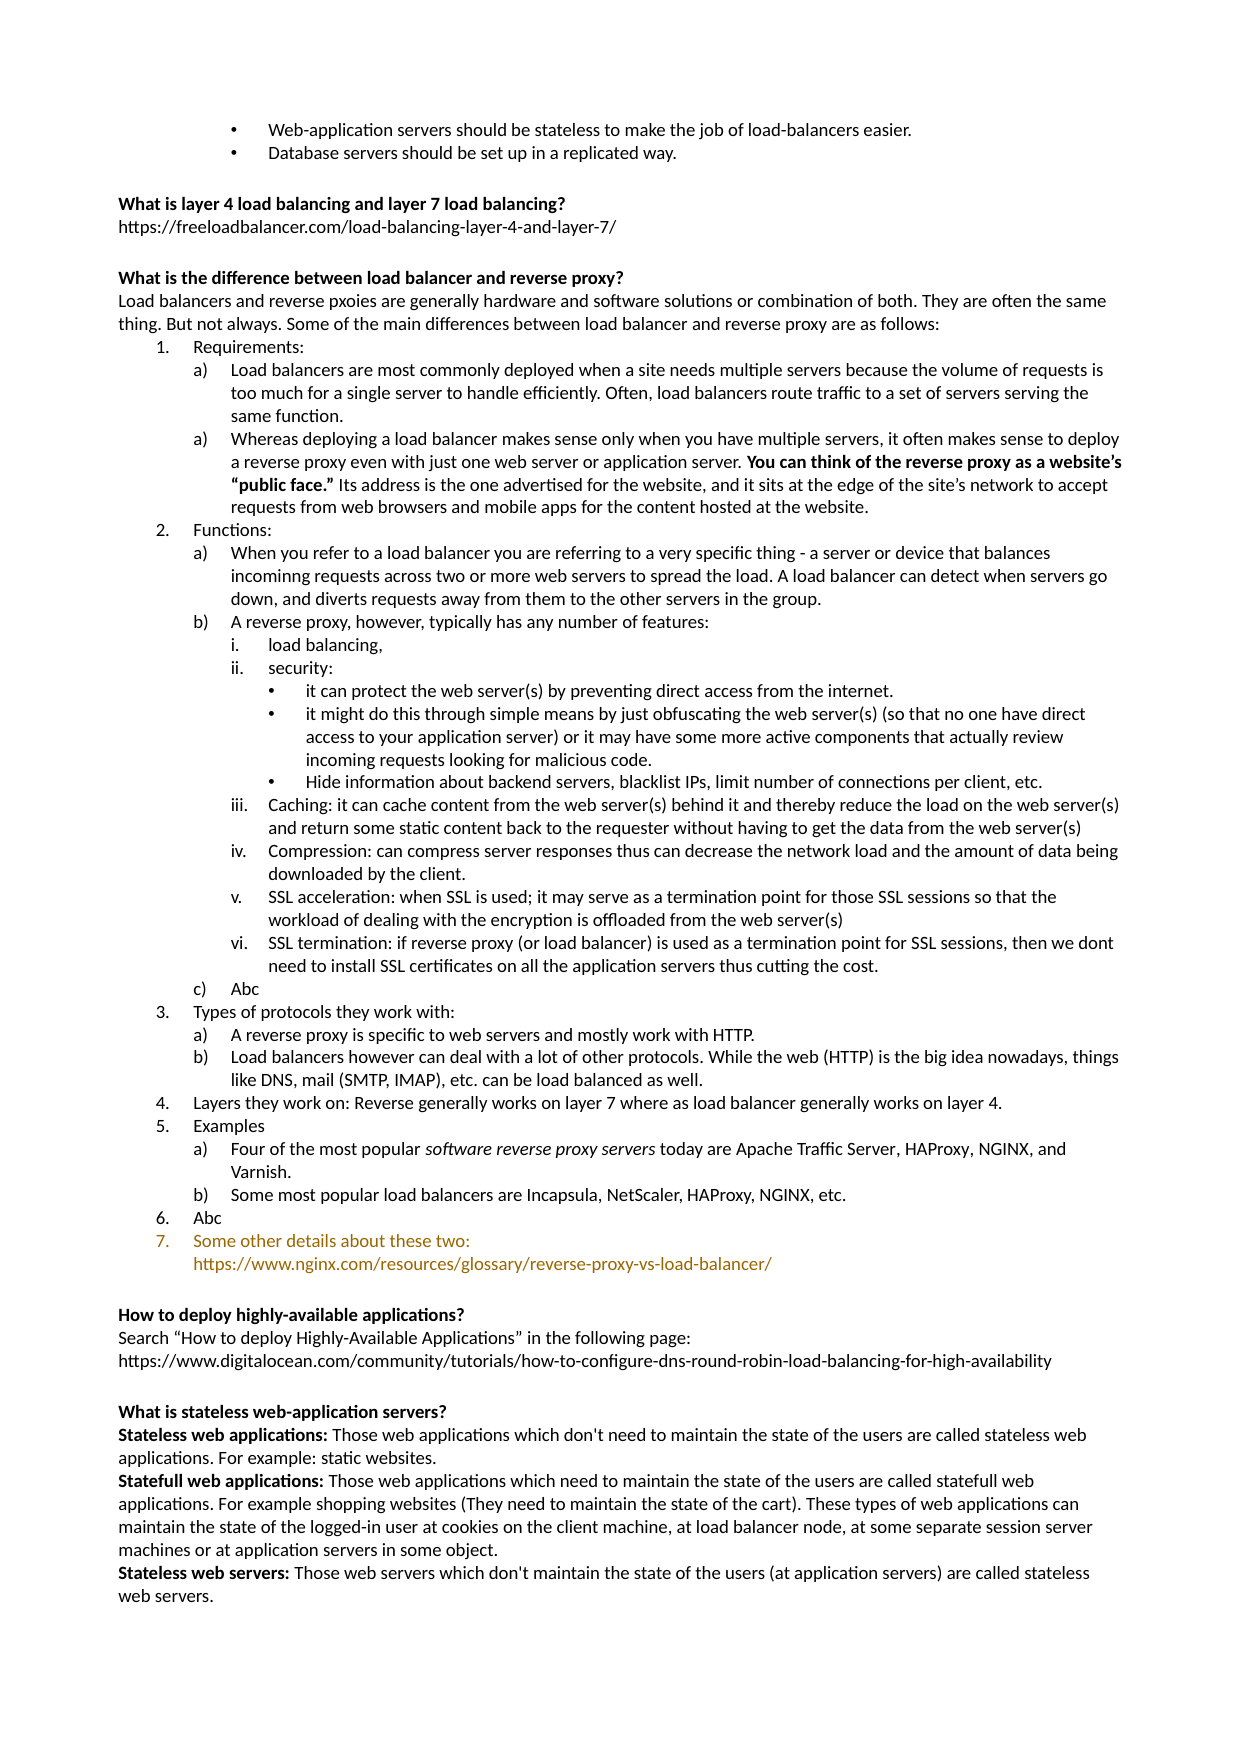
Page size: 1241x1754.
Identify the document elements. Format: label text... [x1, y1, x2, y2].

list Database servers should be set up in a replicated way. [231, 141, 1122, 164]
text https://www.digitalocean.com/community/tutorials/how-to-configure-dns-round-robin-load-balancing-for-high-availability [118, 1349, 1122, 1372]
list A reverse proxy, however, typically has any number of features: [193, 610, 1122, 633]
list Some most popular load balancers are Incapsula, NetScaler, HAProxy, NGINX, etc. [193, 1183, 1122, 1206]
list Abc [193, 977, 1122, 1000]
list Functions: [156, 518, 1122, 541]
text Stateless web servers: Those web servers which don't maintain the state of the users (at application servers) are called stateless web servers. [118, 1561, 1122, 1607]
text How to deploy highly-available applications? [118, 1303, 1122, 1326]
text Search “How to deploy Highly-Available Applications” in the following page: [118, 1326, 1122, 1349]
text What is layer 4 load balancing and layer 7 load balancing? [118, 192, 1122, 215]
list Some other details about these two: [156, 1229, 1122, 1252]
list Whereas deploying a load balancer makes sense only when you have multiple servers, it often makes sense to deploy a reverse proxy even with just one web server or application server. You can think of the reverse proxy as a website’s “public face.” Its address is the one advertised for the website, and it sits at the edge of the site’s network to accept requests from web browsers and mobile apps for the content hosted at the website. [193, 427, 1122, 518]
list Types of protocols they work with: [156, 1000, 1122, 1023]
list Hide information about backend servers, blacklist IPs, limit number of connections per client, etc. [268, 771, 1122, 793]
text Statefull web applications: Those web applications which need to maintain the state of the users are called statefull web applications. For example shopping websites (They need to maintain the state of the cart). These types of web applications can maintain the state of the logged-in user at cookies on the client machine, at load balancer node, at some separate session server machines or at application servers in some object. [118, 1469, 1122, 1561]
list Web-application servers should be stateless to make the job of load-balancers easier. [231, 118, 1122, 141]
list Requirements: [156, 335, 1122, 358]
text https://freeloadbalancer.com/load-balancing-layer-4-and-layer-7/ [118, 215, 1122, 238]
list load balancing, [231, 633, 1122, 656]
list Layers they work on: Reverse generally works on layer 7 where as load balancer generally works on layer 4. [156, 1091, 1122, 1114]
list SSL termination: if reverse proxy (or load balancer) is used as a termination point for SSL sessions, then we dont need to install SSL certificates on all the application servers thus cutting the cost. [231, 931, 1122, 977]
list Caching: it can cache content from the web server(s) behind it and thereby reduce the load on the web server(s) and return some static content back to the requester without having to get the data from the web server(s) [231, 793, 1122, 839]
list SSL acceleration: when SSL is used; it may serve as a termination point for those SSL sessions so that the workload of dealing with the encryption is offloaded from the web server(s) [231, 885, 1122, 931]
list security: [231, 656, 1122, 679]
list Examples [156, 1114, 1122, 1137]
text What is stateless web-application servers? [118, 1401, 1122, 1423]
list A reverse proxy is specific to web servers and mostly work with HTTP. [193, 1023, 1122, 1046]
list Four of the most popular software reverse proxy servers today are Apache Traffic Server, HAProxy, NGINX, and Varnish. [193, 1137, 1122, 1183]
list Load balancers however can deal with a lot of other protocols. While the web (HTTP) is the big idea nowadays, things like DNS, mail (SMTP, IMAP), etc. can be load balanced as well. [193, 1046, 1122, 1091]
text Load balancers and reverse pxoies are generally hardware and software solutions or combination of both. They are often the same thing. But not always. Some of the main differences between load balancer and reverse proxy are as follows: [118, 289, 1122, 335]
text What is the difference between load balancer and reverse proxy? [118, 266, 1122, 289]
list When you refer to a load balancer you are referring to a very specific thing - a server or device that balances incominng requests across two or more web servers to spread the load. A load balancer can detect when servers go down, and diverts requests away from them to the other servers in the group. [193, 541, 1122, 610]
text Stateless web applications: Those web applications which don't need to maintain the state of the users are called stateless web applications. For example: static websites. [118, 1423, 1122, 1469]
list Abc [156, 1206, 1122, 1229]
list Compression: can compress server responses thus can decrease the network load and the amount of data being downloaded by the client. [231, 839, 1122, 885]
list Load balancers are most commonly deployed when a site needs multiple servers because the volume of requests is too much for a single server to handle efficiently. Often, load balancers route traffic to a set of servers serving the same function. [193, 358, 1122, 427]
list https://www.nginx.com/resources/glossary/reverse-proxy-vs-load-balancer/ [156, 1252, 1122, 1275]
list it might do this through simple means by just obfuscating the web server(s) (so that no one have direct access to your application server) or it may have some more active components that actually review incoming requests looking for malicious code. [268, 702, 1122, 771]
list it can protect the web server(s) by preventing direct access from the internet. [268, 679, 1122, 702]
